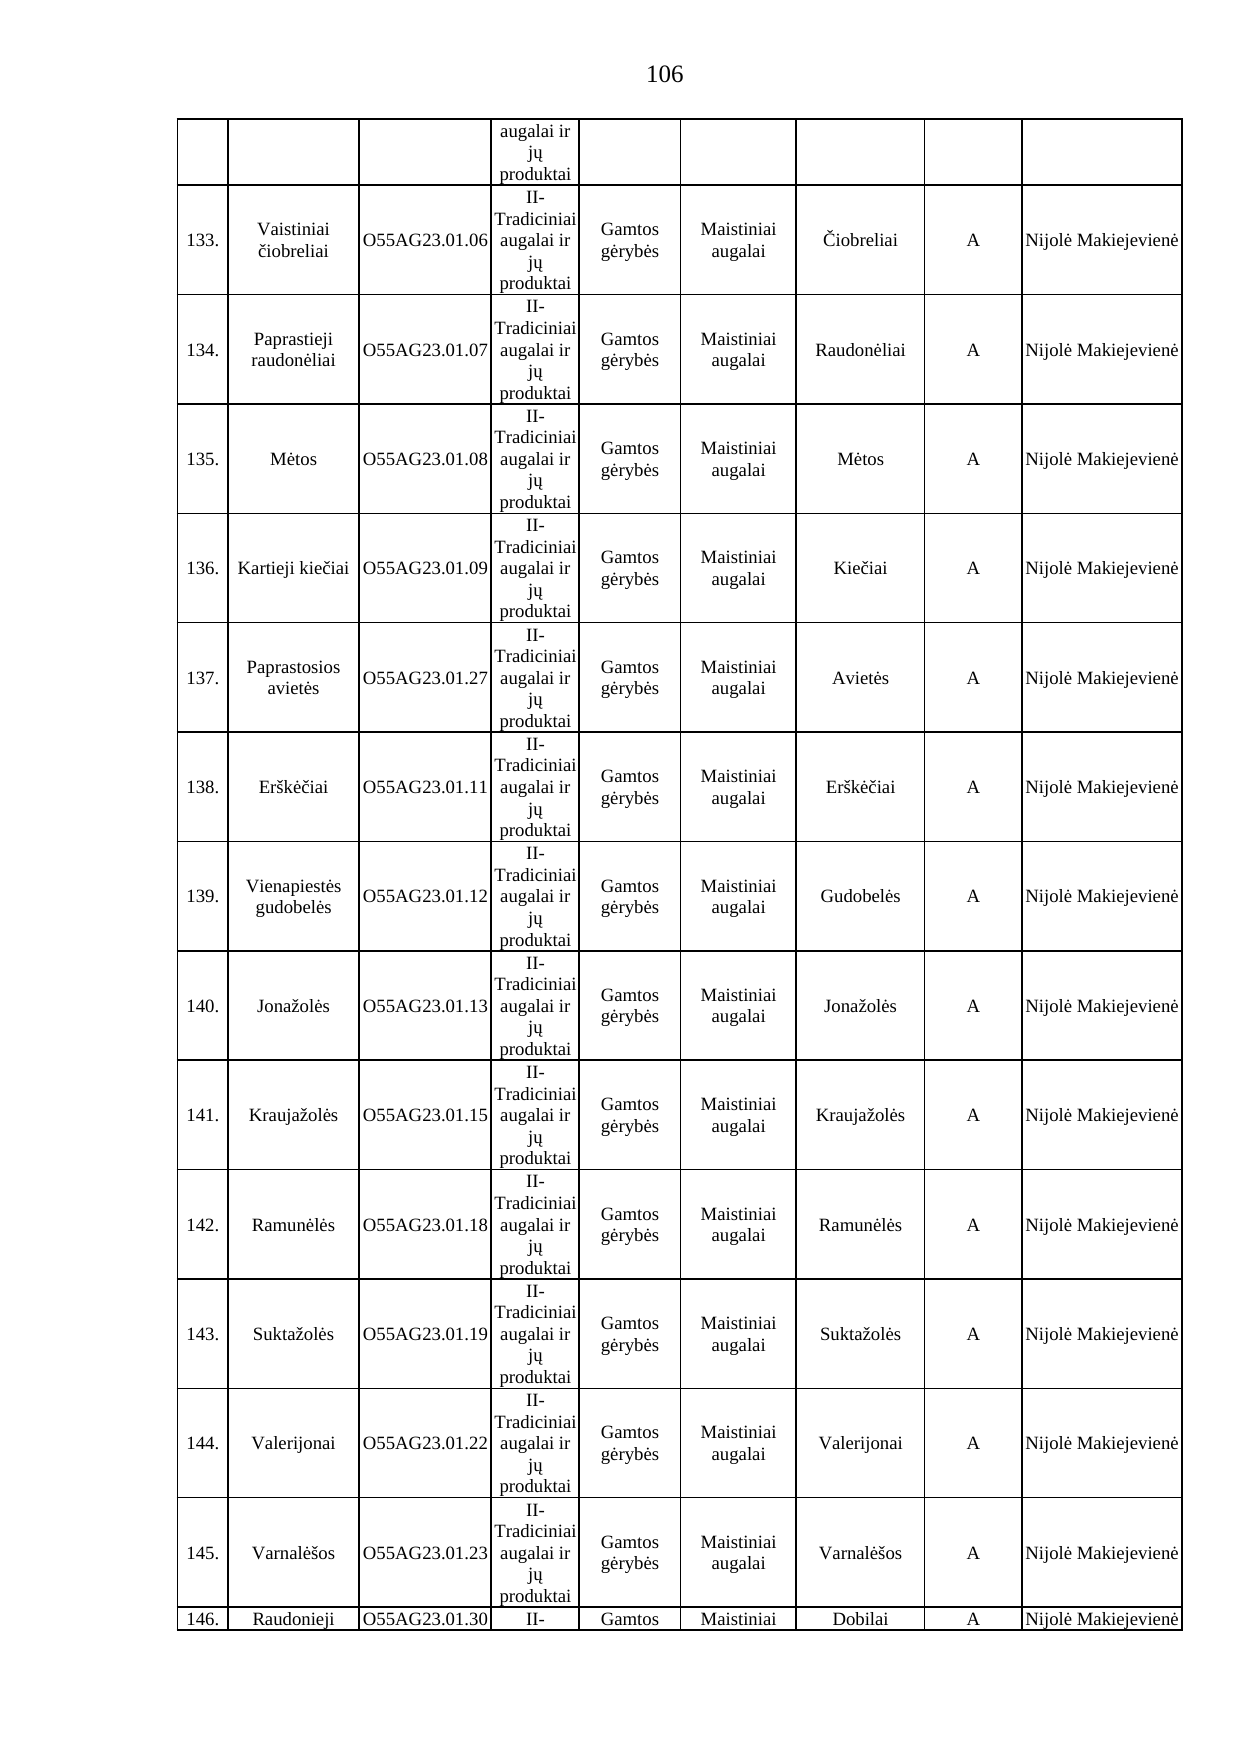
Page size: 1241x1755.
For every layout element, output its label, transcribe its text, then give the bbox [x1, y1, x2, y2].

table_cell Mėtos [797, 405, 924, 512]
table_cell Gamtos [580, 1608, 680, 1629]
table_cell augalai ir jų produktai [492, 120, 578, 184]
table_cell Suktažolės [229, 1280, 358, 1387]
table_cell Gamtos gėrybės [580, 1280, 680, 1387]
table_cell O55AG23.01.11 [360, 733, 490, 841]
table_cell II-Tradiciniai augalai ir jų produktai [492, 623, 578, 731]
table_cell II-Tradiciniai augalai ir jų produktai [492, 186, 578, 294]
table_cell Nijolė Makiejevienė [1023, 405, 1181, 512]
table_cell O55AG23.01.06 [360, 186, 490, 294]
table_cell O55AG23.01.13 [360, 952, 490, 1059]
table_cell Gamtos gėrybės [580, 733, 680, 841]
table_cell A [925, 1498, 1021, 1606]
table_cell Gamtos gėrybės [580, 1389, 680, 1497]
table_cell Nijolė Makiejevienė [1023, 952, 1181, 1059]
table_cell Maistiniai augalai [681, 733, 795, 841]
table_cell Maistiniai augalai [681, 514, 795, 622]
table_cell Gamtos gėrybės [580, 405, 680, 512]
table_cell Kiečiai [797, 514, 924, 622]
table_cell O55AG23.01.07 [360, 295, 490, 403]
table_cell [925, 120, 1021, 184]
table_cell 134. [178, 295, 227, 403]
table_cell [797, 120, 924, 184]
table_cell Jonažolės [797, 952, 924, 1059]
table_cell Maistiniai augalai [681, 405, 795, 512]
table_cell [1023, 120, 1181, 184]
table_cell Ramunėlės [797, 1170, 924, 1278]
table_cell O55AG23.01.23 [360, 1498, 490, 1606]
table_cell A [925, 1061, 1021, 1169]
table_cell O55AG23.01.08 [360, 405, 490, 512]
table_cell Maistiniai augalai [681, 1280, 795, 1387]
table_cell Nijolė Makiejevienė [1023, 1389, 1181, 1497]
table_cell Paprastosios avietės [229, 623, 358, 731]
table_cell Kraujažolės [797, 1061, 924, 1169]
table_cell Maistiniai augalai [681, 842, 795, 950]
table_cell Gamtos gėrybės [580, 623, 680, 731]
table_cell Čiobreliai [797, 186, 924, 294]
table_cell II-Tradiciniai augalai ir jų produktai [492, 1389, 578, 1497]
table_cell Maistiniai augalai [681, 1498, 795, 1606]
table_cell Raudonieji [229, 1608, 358, 1629]
table_cell A [925, 514, 1021, 622]
table_cell A [925, 1389, 1021, 1497]
table_cell A [925, 623, 1021, 731]
table_cell Gamtos gėrybės [580, 842, 680, 950]
table_cell Maistiniai augalai [681, 1061, 795, 1169]
table_cell II-Tradiciniai augalai ir jų produktai [492, 733, 578, 841]
table_cell Maistiniai augalai [681, 952, 795, 1059]
table_cell Nijolė Makiejevienė [1023, 1280, 1181, 1387]
table_cell Avietės [797, 623, 924, 731]
table_cell Nijolė Makiejevienė [1023, 295, 1181, 403]
table_cell 137. [178, 623, 227, 731]
table_cell Nijolė Makiejevienė [1023, 623, 1181, 731]
table_cell O55AG23.01.27 [360, 623, 490, 731]
table_cell Nijolė Makiejevienė [1023, 1498, 1181, 1606]
table_cell Valerijonai [797, 1389, 924, 1497]
table_cell II-Tradiciniai augalai ir jų produktai [492, 952, 578, 1059]
table_cell Nijolė Makiejevienė [1023, 514, 1181, 622]
table_cell O55AG23.01.15 [360, 1061, 490, 1169]
table_cell Varnalėšos [229, 1498, 358, 1606]
table_cell A [925, 952, 1021, 1059]
table_cell Nijolė Makiejevienė [1023, 1608, 1181, 1629]
table_cell Jonažolės [229, 952, 358, 1059]
table_cell Erškėčiai [797, 733, 924, 841]
table_cell Mėtos [229, 405, 358, 512]
table_cell A [925, 1608, 1021, 1629]
table_cell O55AG23.01.09 [360, 514, 490, 622]
table_cell Maistiniai augalai [681, 1170, 795, 1278]
table_cell Vaistiniai čiobreliai [229, 186, 358, 294]
table_cell Maistiniai augalai [681, 623, 795, 731]
table_cell II-Tradiciniai augalai ir jų produktai [492, 1170, 578, 1278]
table_cell Kartieji kiečiai [229, 514, 358, 622]
table_cell A [925, 295, 1021, 403]
table_cell [178, 120, 227, 184]
table_cell Ramunėlės [229, 1170, 358, 1278]
table_cell 145. [178, 1498, 227, 1606]
table_cell A [925, 1280, 1021, 1387]
table_cell 141. [178, 1061, 227, 1169]
table_cell II-Tradiciniai augalai ir jų produktai [492, 1280, 578, 1387]
table_cell [360, 120, 490, 184]
table_cell Nijolė Makiejevienė [1023, 1061, 1181, 1169]
table_cell Paprastieji raudonėliai [229, 295, 358, 403]
table_cell Varnalėšos [797, 1498, 924, 1606]
table_cell O55AG23.01.19 [360, 1280, 490, 1387]
table_cell A [925, 733, 1021, 841]
table_cell Vienapiestės gudobelės [229, 842, 358, 950]
table_cell A [925, 842, 1021, 950]
table_cell 146. [178, 1608, 227, 1629]
table_cell II-Tradiciniai augalai ir jų produktai [492, 295, 578, 403]
table_cell II-Tradiciniai augalai ir jų produktai [492, 514, 578, 622]
table_cell II-Tradiciniai augalai ir jų produktai [492, 1498, 578, 1606]
table_cell Nijolė Makiejevienė [1023, 842, 1181, 950]
table_cell Gamtos gėrybės [580, 295, 680, 403]
table_cell [229, 120, 358, 184]
table_cell II-Tradiciniai augalai ir jų produktai [492, 405, 578, 512]
table_cell A [925, 405, 1021, 512]
table_cell Suktažolės [797, 1280, 924, 1387]
table_cell Gamtos gėrybės [580, 1170, 680, 1278]
table_cell 140. [178, 952, 227, 1059]
table_cell Nijolė Makiejevienė [1023, 733, 1181, 841]
table_cell Raudonėliai [797, 295, 924, 403]
table_cell Nijolė Makiejevienė [1023, 1170, 1181, 1278]
table_cell Gudobelės [797, 842, 924, 950]
table_cell [681, 120, 795, 184]
table_cell Maistiniai augalai [681, 1389, 795, 1497]
table_cell Erškėčiai [229, 733, 358, 841]
table_cell 139. [178, 842, 227, 950]
table_cell 136. [178, 514, 227, 622]
table_cell Gamtos gėrybės [580, 514, 680, 622]
table_cell Valerijonai [229, 1389, 358, 1497]
table_cell Kraujažolės [229, 1061, 358, 1169]
table_cell 133. [178, 186, 227, 294]
table_cell 144. [178, 1389, 227, 1497]
table_cell 143. [178, 1280, 227, 1387]
table_cell 138. [178, 733, 227, 841]
table_cell Nijolė Makiejevienė [1023, 186, 1181, 294]
table_cell A [925, 1170, 1021, 1278]
table_cell II- [492, 1608, 578, 1629]
table_cell O55AG23.01.18 [360, 1170, 490, 1278]
table_cell Gamtos gėrybės [580, 186, 680, 294]
table_cell Maistiniai [681, 1608, 795, 1629]
table_cell II-Tradiciniai augalai ir jų produktai [492, 842, 578, 950]
table_cell 135. [178, 405, 227, 512]
table_cell Gamtos gėrybės [580, 952, 680, 1059]
table_cell Maistiniai augalai [681, 186, 795, 294]
table_cell [580, 120, 680, 184]
table_cell 142. [178, 1170, 227, 1278]
table_cell Dobilai [797, 1608, 924, 1629]
table_cell Gamtos gėrybės [580, 1061, 680, 1169]
table_cell O55AG23.01.12 [360, 842, 490, 950]
table_cell Gamtos gėrybės [580, 1498, 680, 1606]
table_cell II-Tradiciniai augalai ir jų produktai [492, 1061, 578, 1169]
table_cell Maistiniai augalai [681, 295, 795, 403]
table_cell A [925, 186, 1021, 294]
table_cell O55AG23.01.22 [360, 1389, 490, 1497]
table_cell O55AG23.01.30 [360, 1608, 490, 1629]
